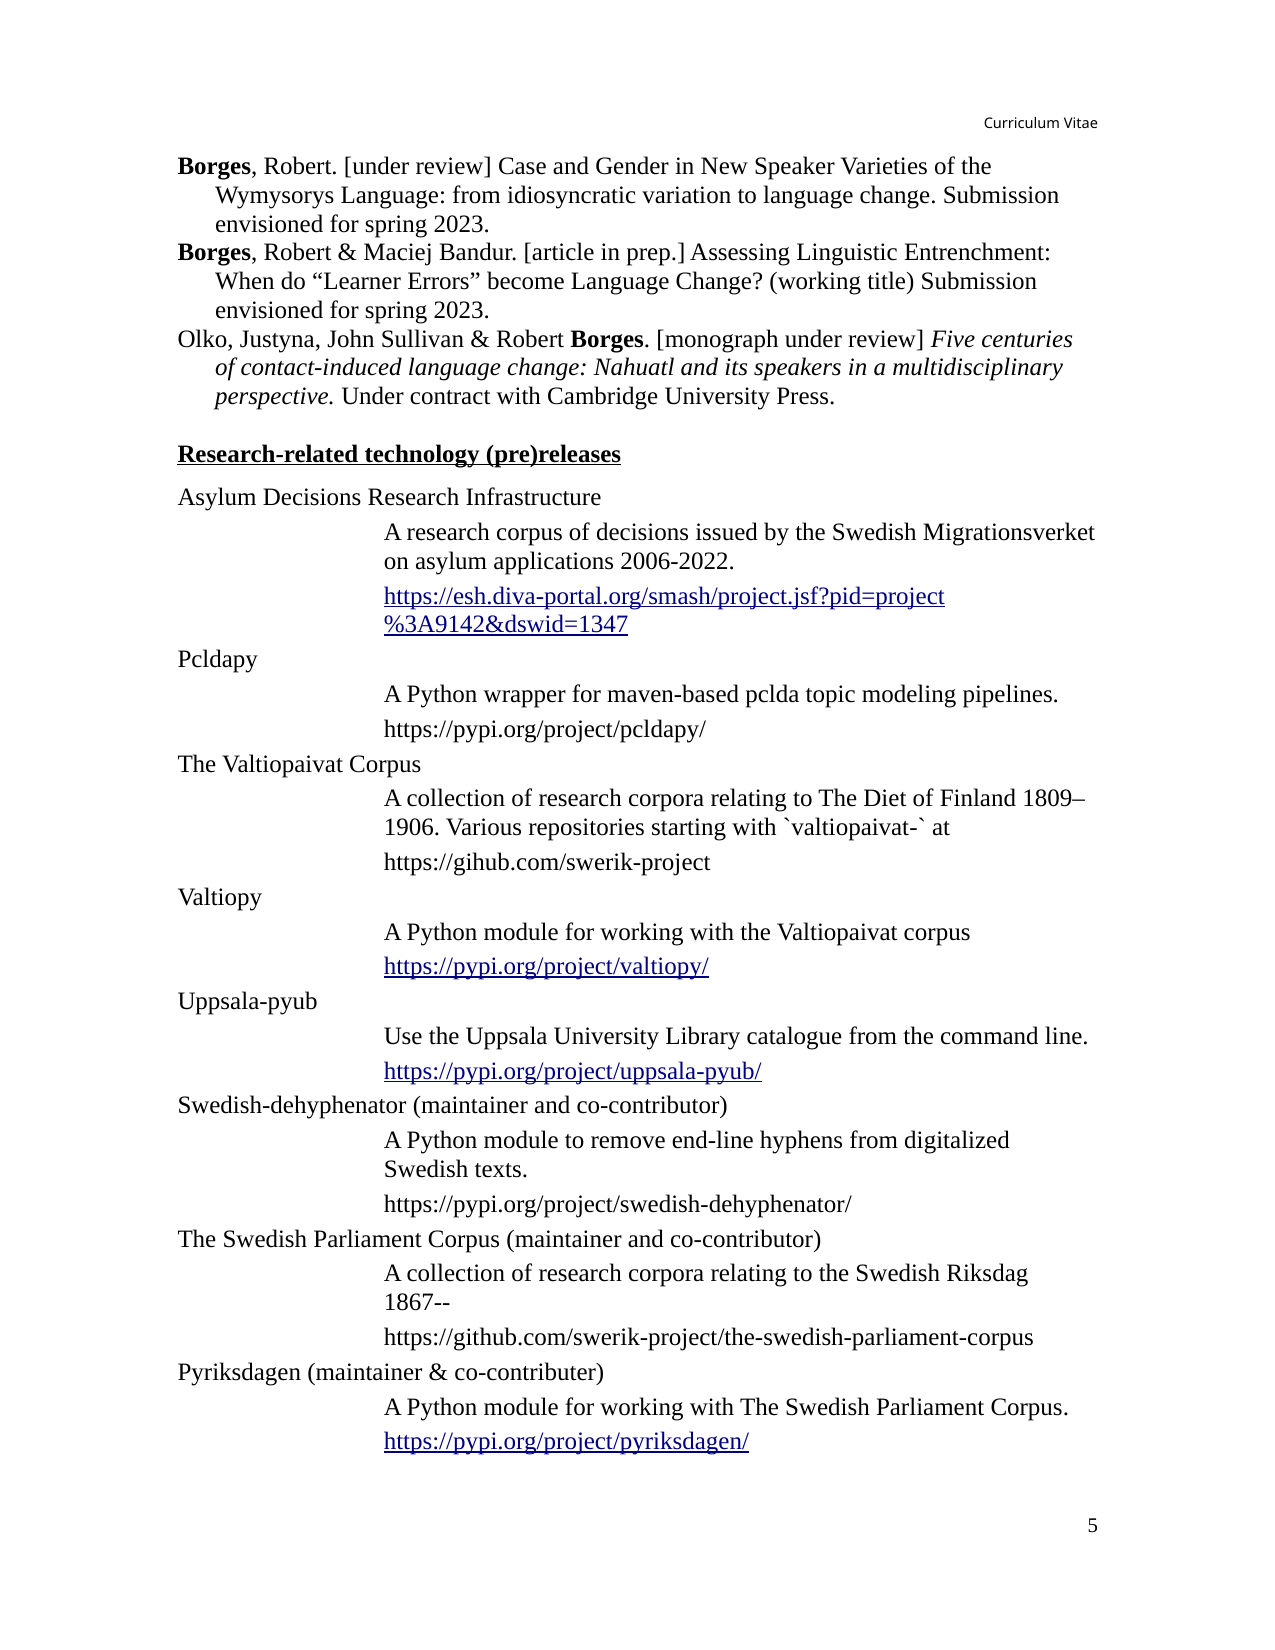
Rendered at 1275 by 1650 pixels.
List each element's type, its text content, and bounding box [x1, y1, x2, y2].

text Borges, Robert. [under review] Case and Gender in New Speaker Varieties of the Wymysorys Language: from idiosyncratic variation to language change. Submission envisioned for spring 2023. [177, 151, 1098, 237]
text https://pypi.org/project/uppsala-pyub/ [177, 1056, 1098, 1084]
text A Python wrapper for maven-based pclda topic modeling pipelines. [177, 679, 1098, 708]
text The Swedish Parliament Corpus (maintainer and co-contributor) [177, 1224, 1098, 1252]
text https://pypi.org/project/pcldapy/ [177, 714, 1098, 743]
text Pyriksdagen (maintainer & co-contributer) [177, 1357, 1098, 1386]
text https://esh.diva-portal.org/smash/project.jsf?pid=project%3A9142&dswid=1347 [177, 581, 1098, 638]
text Valtiopy [177, 882, 1098, 911]
text Borges, Robert & Maciej Bandur. [article in prep.] Assessing Linguistic Entrenchment: When do “Learner Errors” become Language Change? (working title) Submission envisioned for spring 2023. [177, 237, 1098, 324]
text https://github.com/swerik-project/the-swedish-parliament-corpus [177, 1322, 1098, 1351]
text https://pypi.org/project/pyriksdagen/ [177, 1426, 1098, 1455]
text Pcldapy [177, 644, 1098, 673]
text Olko, Justyna, John Sullivan & Robert Borges. [monograph under review] Five centuries of contact-induced language change: Nahuatl and its speakers in a multidisciplinary perspective. Under contract with Cambridge University Press. [177, 324, 1098, 410]
text Asylum Decisions Research Infrastructure [177, 482, 1098, 511]
text A Python module for working with The Swedish Parliament Corpus. [177, 1392, 1098, 1420]
text Use the Uppsala University Library catalogue from the command line. [177, 1021, 1098, 1050]
text A Python module for working with the Valtiopaivat corpus [177, 917, 1098, 945]
text A collection of research corpora relating to The Diet of Finland 1809–1906. Various repositories starting with `valtiopaivat-` at [177, 783, 1098, 841]
text Research-related technology (pre)releases [177, 439, 1098, 467]
text A research corpus of decisions issued by the Swedish Migrationsverket on asylum applications 2006-2022. [177, 517, 1098, 575]
text Uppsala-pyub [177, 986, 1098, 1015]
text Swedish-dehyphenator (maintainer and co-contributor) [177, 1091, 1098, 1119]
text The Valtiopaivat Corpus [177, 749, 1098, 777]
text A Python module to remove end-line hyphens from digitalized Swedish texts. [177, 1125, 1098, 1183]
text https://pypi.org/project/valtiopy/ [177, 951, 1098, 980]
text https://gihub.com/swerik-project [177, 847, 1098, 876]
text https://pypi.org/project/swedish-dehyphenator/ [177, 1189, 1098, 1218]
text A collection of research corpora relating to the Swedish Riksdag 1867-- [177, 1258, 1098, 1316]
